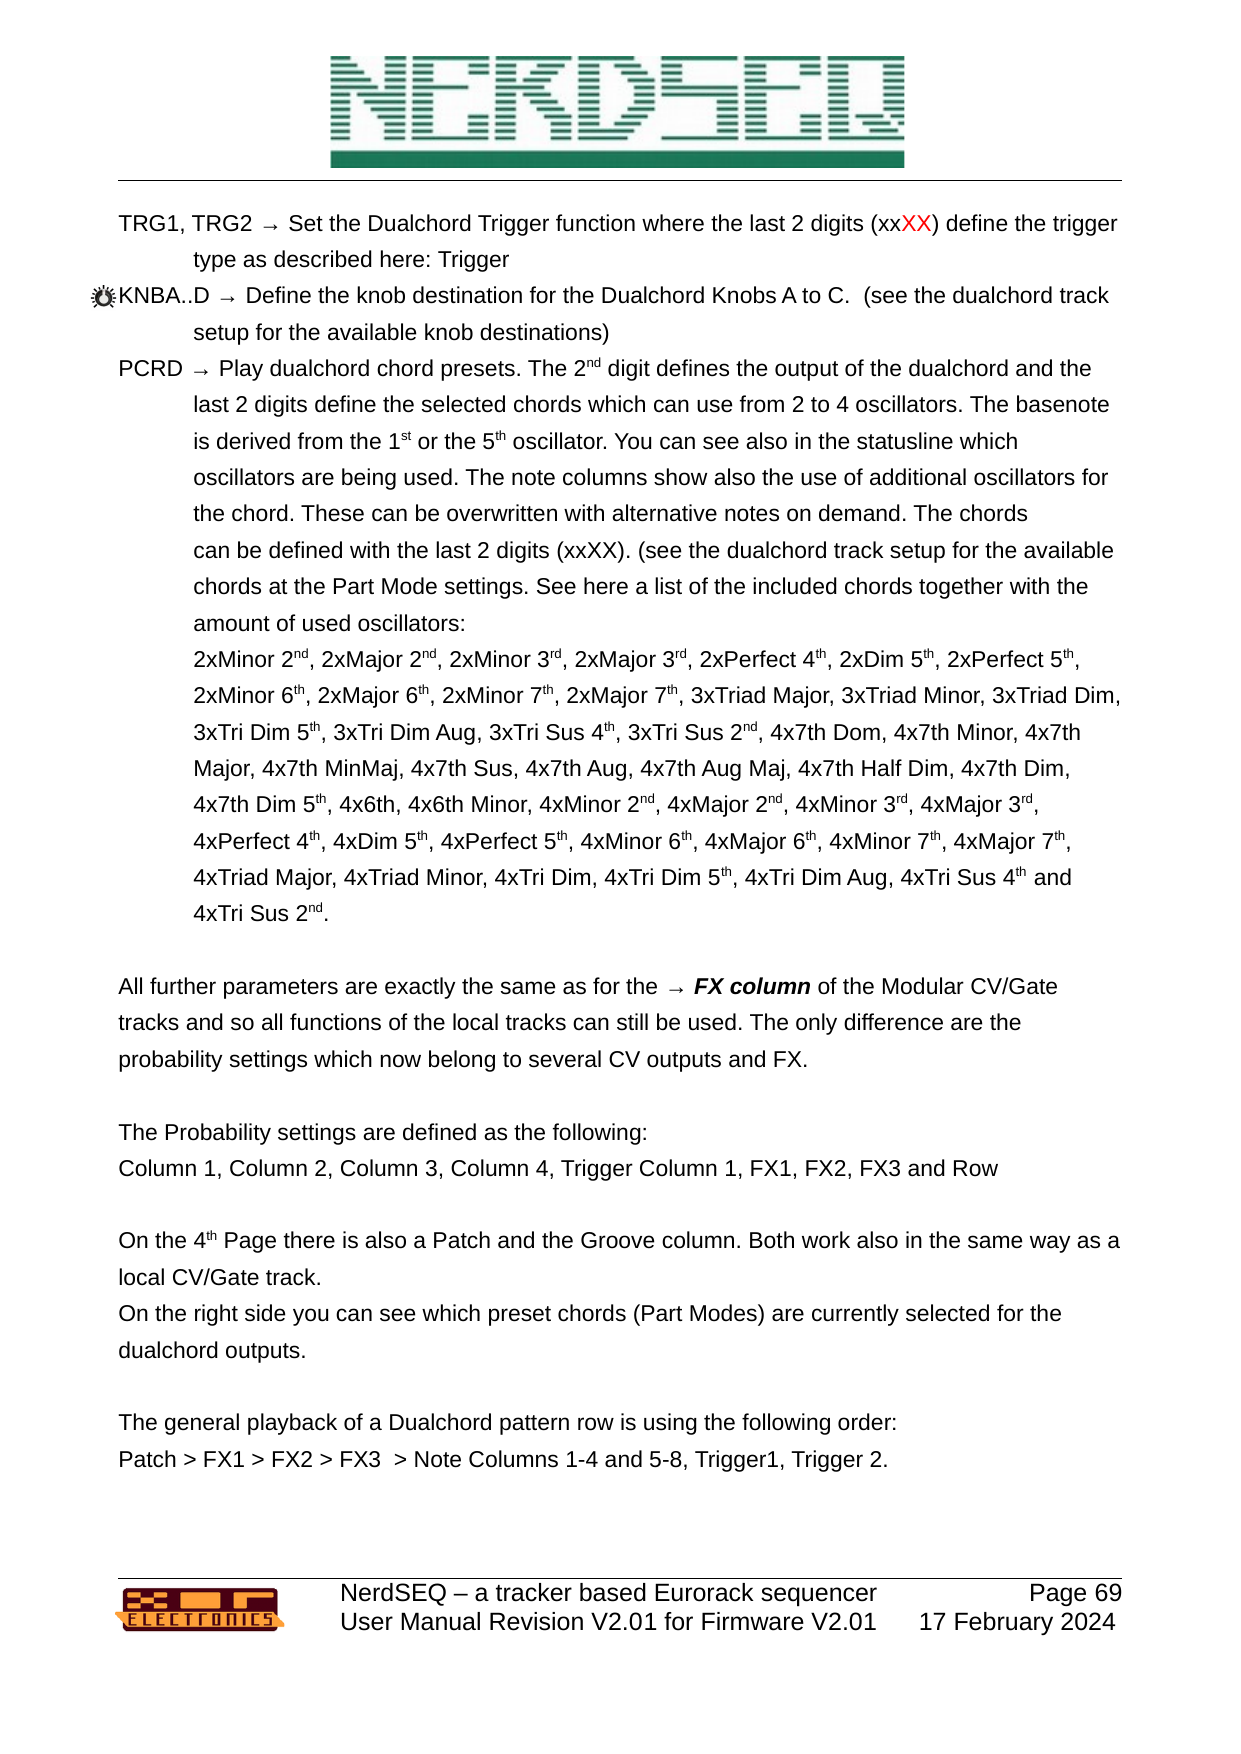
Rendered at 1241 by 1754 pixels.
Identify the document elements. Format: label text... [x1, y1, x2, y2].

text The general playback of a Dualchord pattern row is using the following order: [118, 1409, 1122, 1436]
text Column 1, Column 2, Column 3, Column 4, Trigger Column 1, FX1, FX2, FX3 and Row [118, 1155, 1122, 1181]
text On the 4th Page there is also a Patch and the Groove column. Both work also in the same way as a local CV/Gate track. [118, 1227, 1122, 1290]
text Patch > FX1 > FX2 > FX3 > Note Columns 1-4 and 5-8, Trigger1, Trigger 2. [118, 1446, 1122, 1472]
picture [330, 56, 905, 168]
text TRG1, TRG2 → Set the Dualchord Trigger function where the last 2 digits (xxXX) define the trigger type as described here: Trigger [118, 209, 1122, 272]
text The Probability settings are defined as the following: [118, 1118, 1122, 1145]
picture [90, 285, 117, 311]
text KNBA..D → Define the knob destination for the Dualchord Knobs A to C. (see the dualchord track setup for the available knob destinations) [118, 282, 1122, 345]
text On the right side you can see which preset chords (Part Modes) are currently selected for the dualchord outputs. [118, 1300, 1122, 1363]
text PCRD → Play dualchord chord presets. The 2nd digit defines the output of the dualchord and the last 2 digits define the selected chords which can use from 2 to 4 oscillators. The basenote is derived from the 1st or the 5th oscillator. You can see also in the statusline which oscillators are being used. The note columns show also the use of additional oscillators for the chord. These can be overwritten with alternative notes on demand. The chords can be defined with the last 2 digits (xxXX). (see the dualchord track setup for the available chords at the Part Mode settings. See here a list of the included chords together with the amount of used oscillators: [118, 355, 1122, 636]
picture [115, 1584, 285, 1634]
text 2xMinor 2nd, 2xMajor 2nd, 2xMinor 3rd, 2xMajor 3rd, 2xPerfect 4th, 2xDim 5th, 2xPerfect 5th, 2xMinor 6th, 2xMajor 6th, 2xMinor 7th, 2xMajor 7th, 3xTriad Major, 3xTriad Minor, 3xTriad Dim, 3xTri Dim 5th, 3xTri Dim Aug, 3xTri Sus 4th, 3xTri Sus 2nd, 4x7th Dom, 4x7th Minor, 4x7th Major, 4x7th MinMaj, 4x7th Sus, 4x7th Aug, 4x7th Aug Maj, 4x7th Half Dim, 4x7th Dim, 4x7th Dim 5th, 4x6th, 4x6th Minor, 4xMinor 2nd, 4xMajor 2nd, 4xMinor 3rd, 4xMajor 3rd, 4xPerfect 4th, 4xDim 5th, 4xPerfect 5th, 4xMinor 6th, 4xMajor 6th, 4xMinor 7th, 4xMajor 7th, 4xTriad Major, 4xTriad Minor, 4xTri Dim, 4xTri Dim 5th, 4xTri Dim Aug, 4xTri Sus 4th and 4xTri Sus 2nd. [118, 646, 1122, 927]
text All further parameters are exactly the same as for the → FX column of the Modular CV/Gate tracks and so all functions of the local tracks can still be used. The only difference are the probability settings which now belong to several CV outputs and FX. [118, 973, 1122, 1072]
